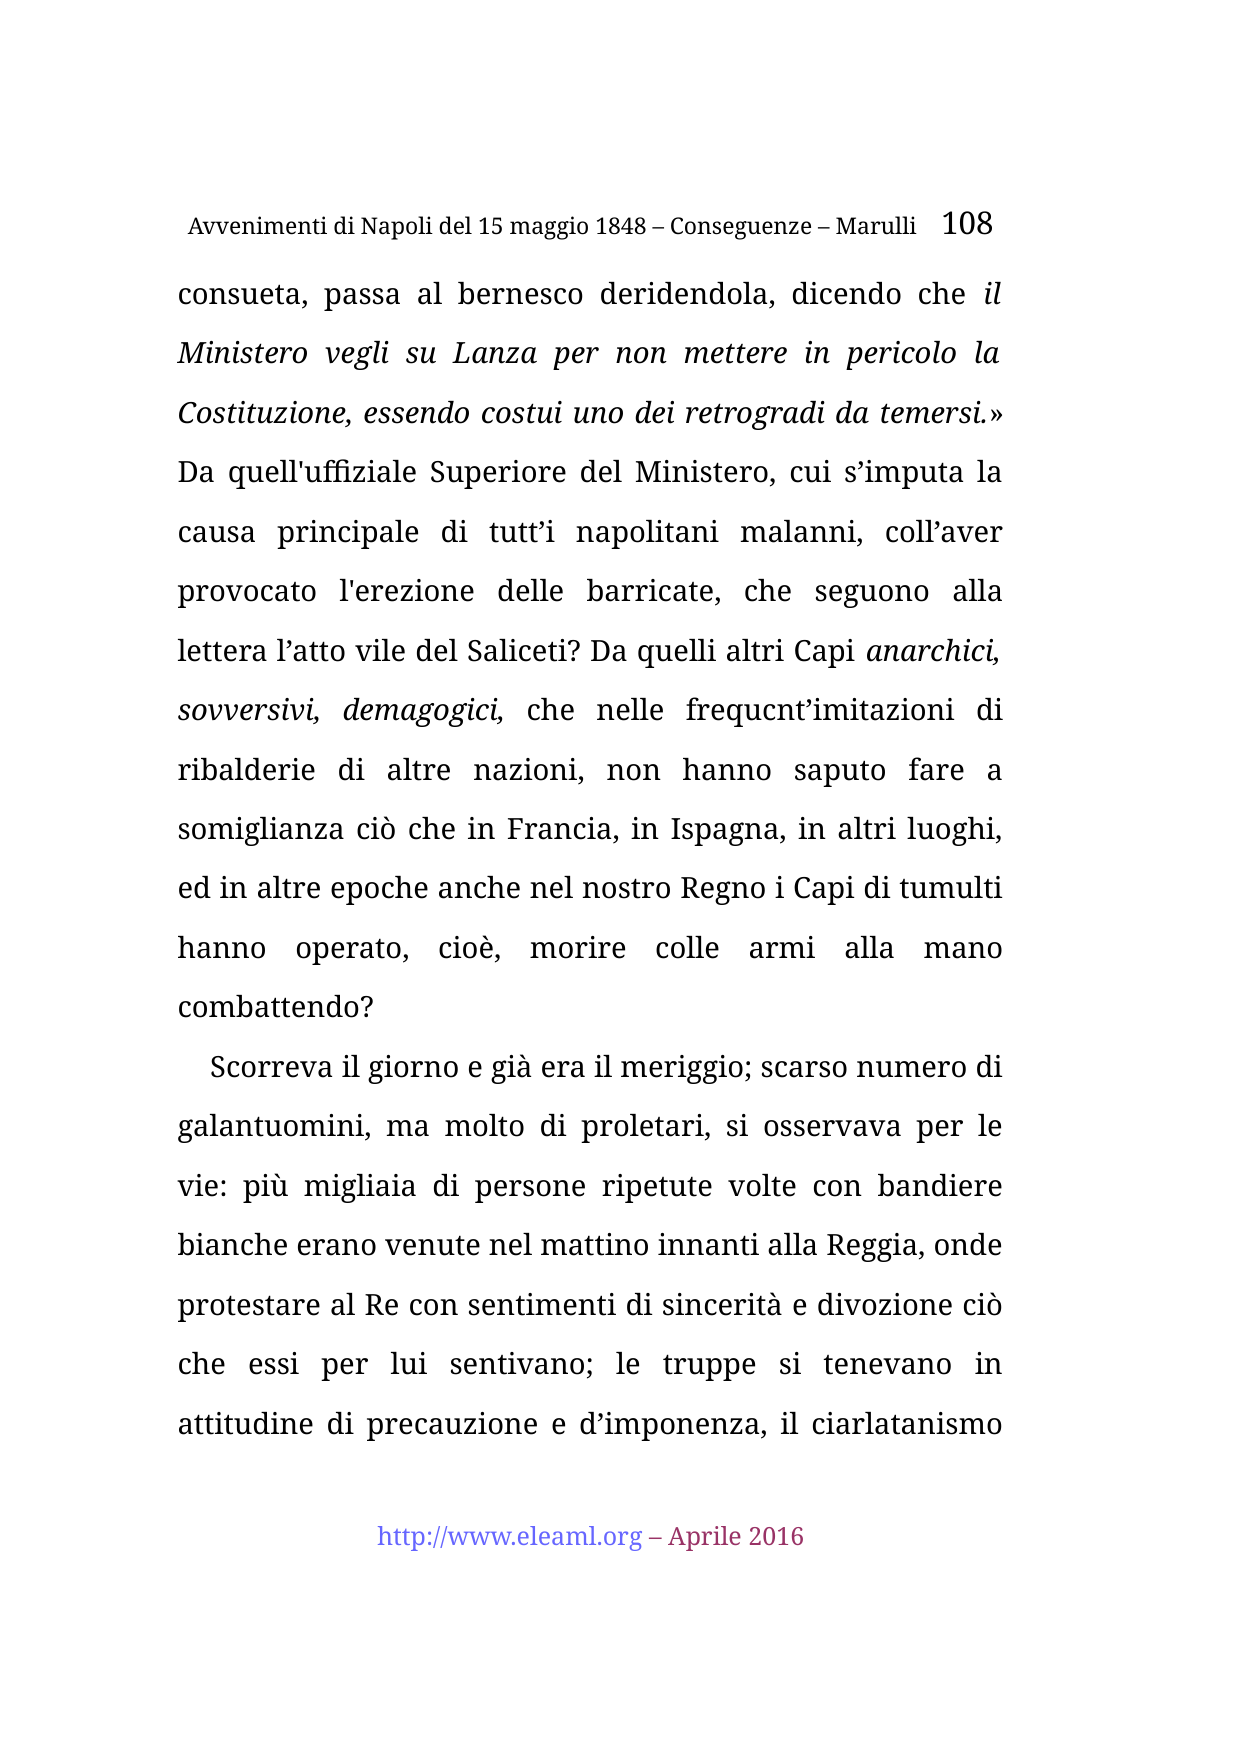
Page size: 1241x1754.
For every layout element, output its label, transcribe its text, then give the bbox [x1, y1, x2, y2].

text Scorreva il giorno e già era il meriggio; scarso numero di galantuomini, ma molto di proletari, si osservava per le vie: più migliaia di persone ripetute volte con bandiere bianche erano venute nel mattino innanti alla Reggia, onde protestare al Re con sentimenti di sincerità e divozione ciò che essi per lui sentivano; le truppe si tenevano in attitudine di precauzione e d’imponenza, il ciarlatanismo [177, 1046, 1004, 1443]
text consueta, passa al bernesco deridendola, dicendo che il Ministero vegli su Lanza per non mettere in pericolo la Costituzione, essendo costui uno dei retrogradi da temersi.» Da quell'uffiziale Superiore del Ministero, cui s’imputa la causa principale di tutt’i napolitani malanni, coll’aver provocato l'erezione delle barricate, che seguono alla lettera l’atto vile del Saliceti? Da quelli altri Capi anarchici, sovversivi, demagogici, che nelle frequcnt’imitazioni di ribalderie di altre nazioni, non hanno saputo fare a somiglianza ciò che in Francia, in Ispagna, in altri luoghi, ed in altre epoche anche nel nostro Regno i Capi di tumulti hanno operato, cioè, morire colle armi alla mano combattendo? [177, 273, 1004, 1026]
